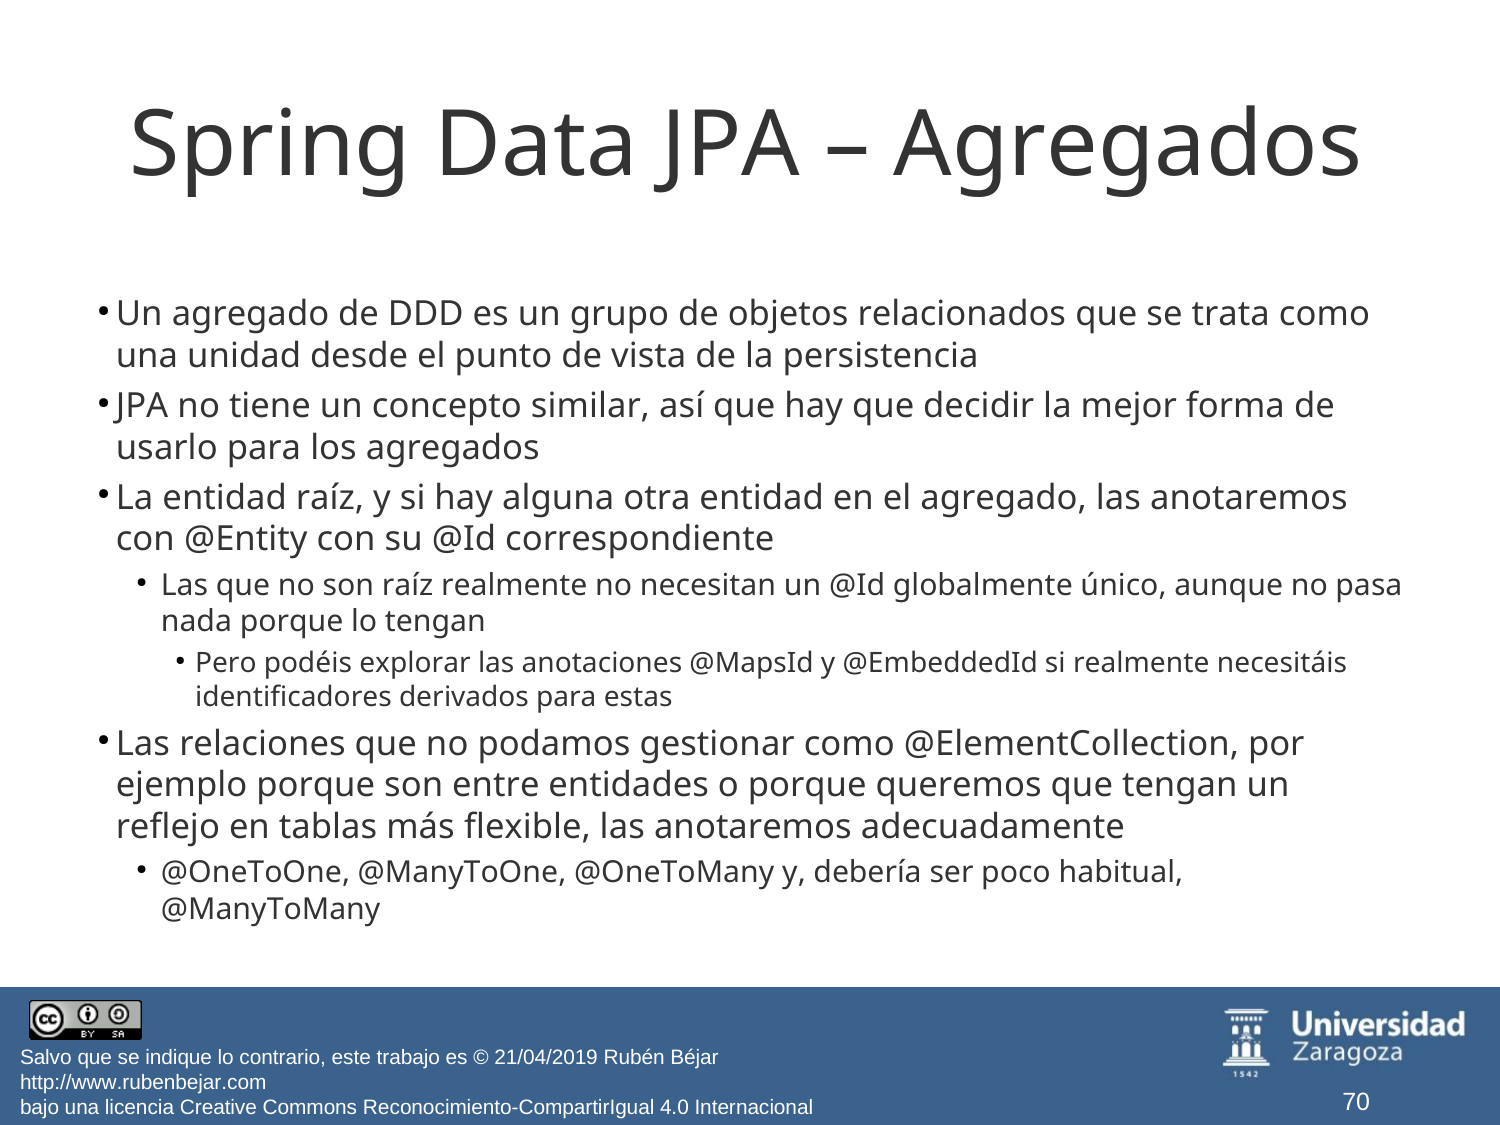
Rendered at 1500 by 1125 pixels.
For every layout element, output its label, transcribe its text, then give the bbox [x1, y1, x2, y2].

title Spring Data JPA – Agregados [74, 20, 1420, 257]
list Un agregado de DDD es un grupo de objetos relacionados que se trata como una unidad desde el punto de vista de la persistencia JPA no tiene un concepto similar, así que hay que decidir la mejor forma de usarlo para los agregados La entidad raíz, y si hay alguna otra entidad en el agregado, las anotaremos con @Entity con su @Id correspondiente Las que no son raíz realmente no necesitan un @Id globalmente único, aunque no pasa nada porque lo tengan Pero podéis explorar las anotaciones @MapsId y @EmbeddedId si realmente necesitáis identificadores derivados para estas Las relaciones que no podamos gestionar como @ElementCollection, por ejemplo porque son entre entidades o porque queremos que tengan un reflejo en tablas más flexible, las anotaremos adecuadamente @OneToOne, @ManyToOne, @OneToMany y, debería ser poco habitual, @ManyToMany [82, 283, 1418, 945]
picture [0, 987, 1500, 1125]
